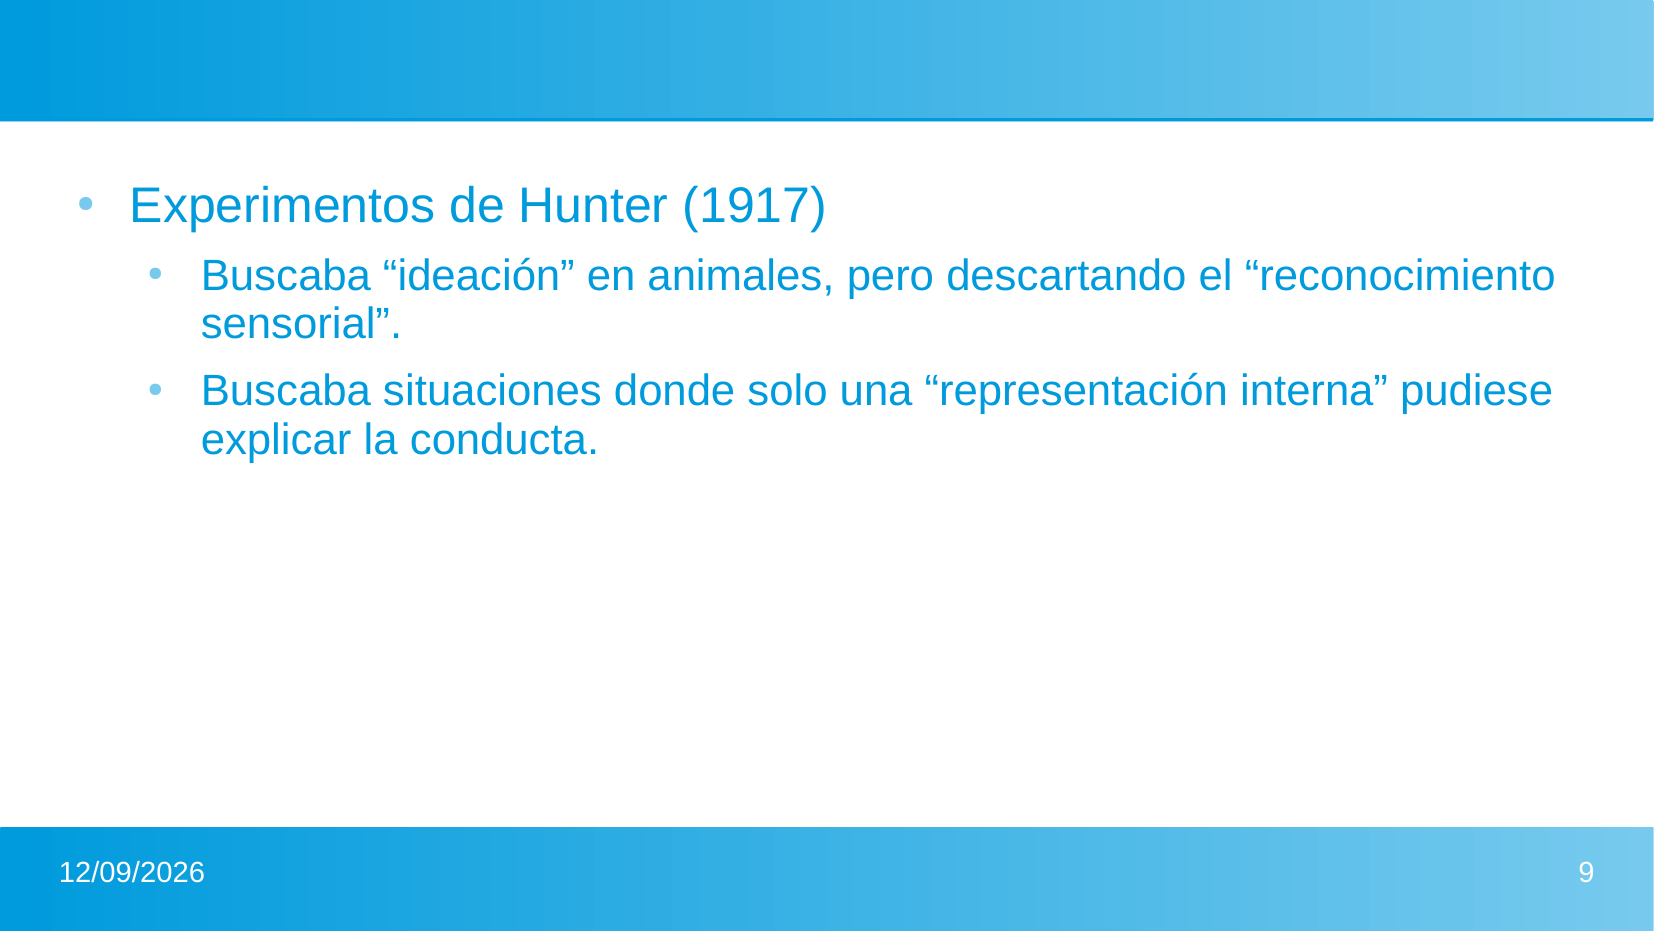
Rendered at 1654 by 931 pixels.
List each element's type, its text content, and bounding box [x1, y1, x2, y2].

list Experimentos de Hunter (1917) Buscaba “ideación” en animales, pero descartando el “reconocimiento sensorial”. Buscaba situaciones donde solo una “representación interna” pudiese explicar la conducta. [59, 177, 1595, 768]
